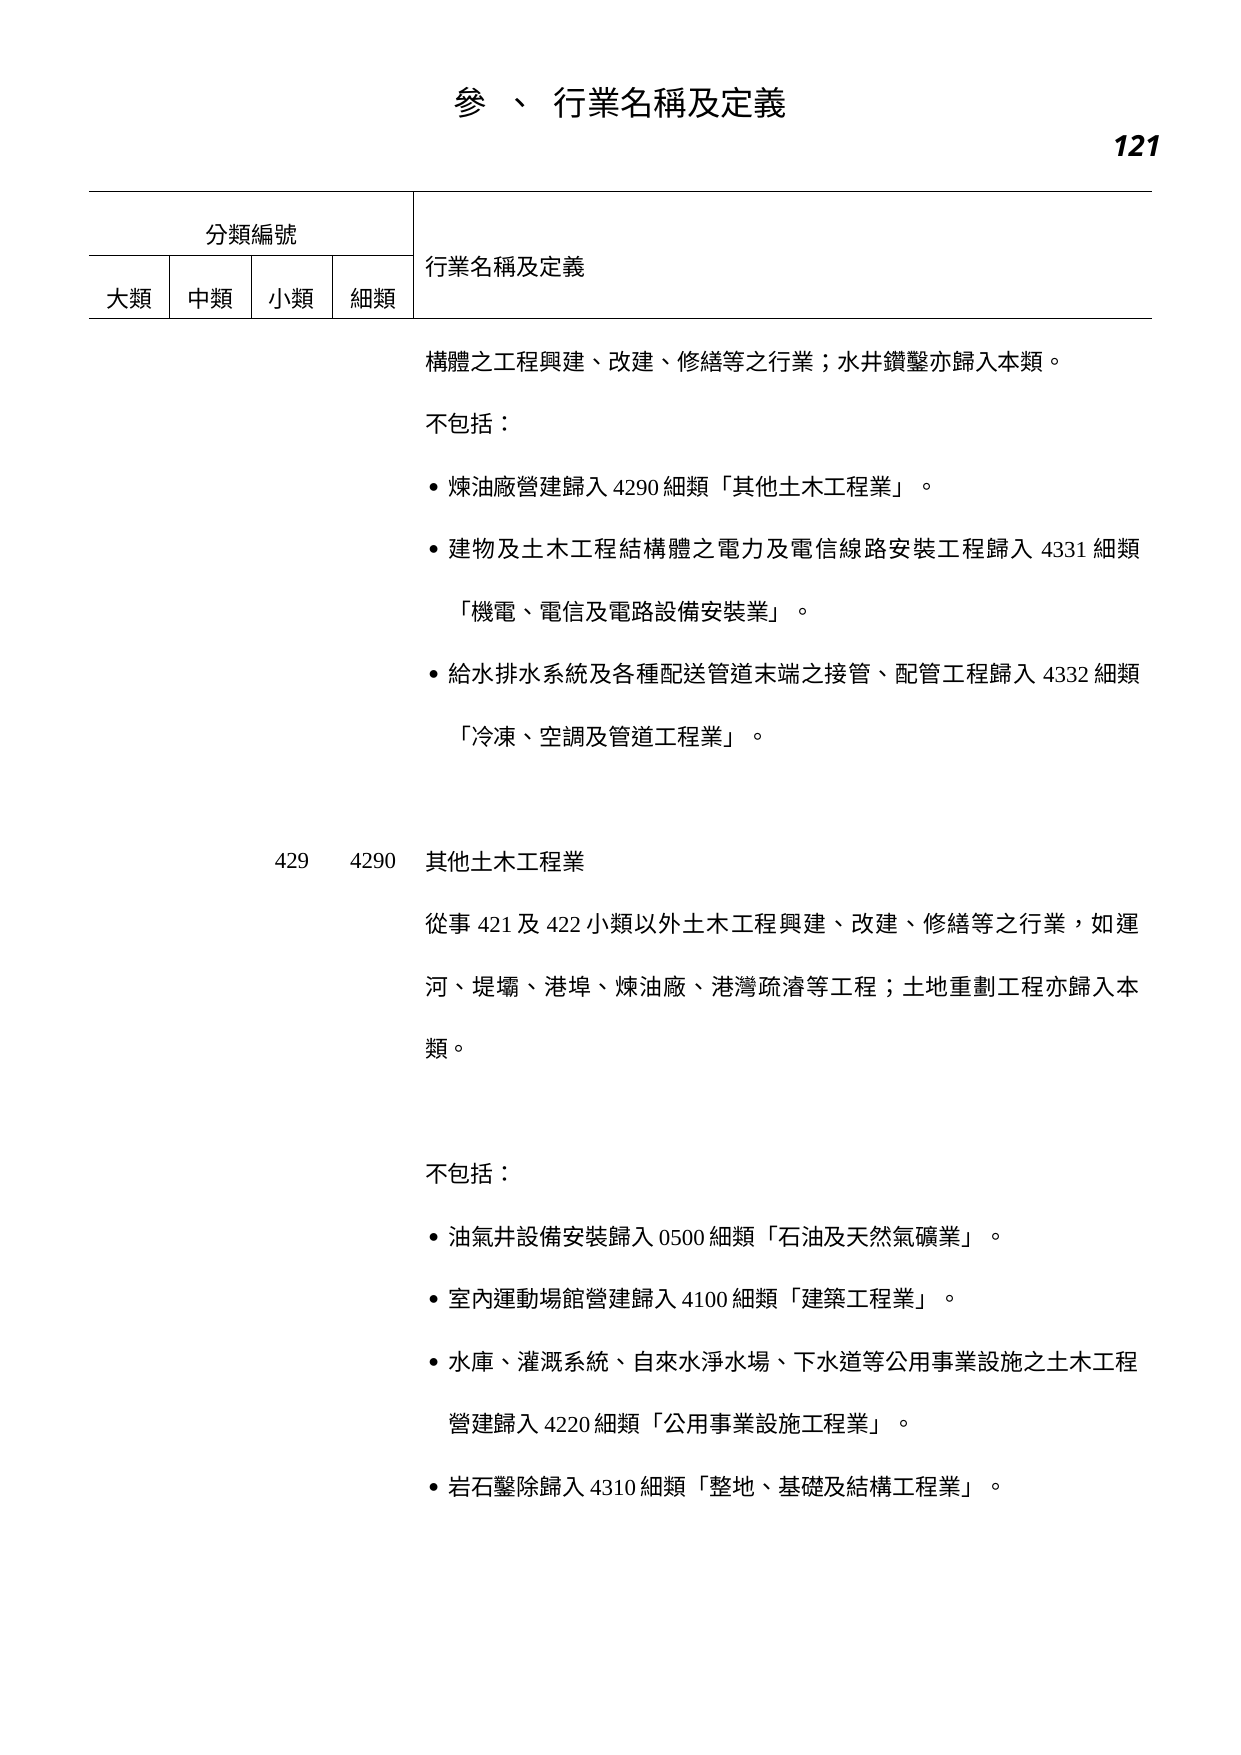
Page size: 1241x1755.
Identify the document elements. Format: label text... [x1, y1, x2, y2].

table_cell [89, 818, 170, 1568]
table_cell [251, 319, 332, 818]
table_cell 其他土木工程業 從事421及422小類以外土木工程興建、改建、修繕等之行業，如運河、堤壩、港埠、煉油廠、港灣疏濬等工程；土地重劃工程亦歸入本類。 不包括： 油氣井設備安裝歸入0500細類「石油及天然氣礦業」。 室內運動場館營建歸入4100細類「建築工程業」。 水庫、灌溉系統、自來水淨水場、下水道等公用事業設施之土木工程營建歸入4220細類「公用事業設施工程業」。 岩石鑿除歸入4310細類「整地、基礎及結構工程業」。 [414, 818, 1152, 1568]
table_cell [332, 319, 413, 818]
table_cell [170, 818, 251, 1568]
table_cell 中類 [170, 256, 251, 318]
table_header 行業名稱及定義 [414, 192, 1152, 318]
table_cell 429 [251, 818, 332, 1568]
table_cell 細類 [333, 256, 413, 318]
table_cell 4290 [332, 818, 413, 1568]
table_header 分類編號 [89, 192, 413, 255]
table_cell 構體之工程興建、改建、修繕等之行業；水井鑽鑿亦歸入本類。 不包括： 煉油廠營建歸入4290細類「其他土木工程業」。 建物及土木工程結構體之電力及電信線路安裝工程歸入4331細類「機電、電信及電路設備安裝業」。 給水排水系統及各種配送管道末端之接管、配管工程歸入4332細類「冷凍、空調及管道工程業」。 [414, 319, 1152, 818]
table_cell [89, 319, 170, 818]
table_cell 小類 [252, 256, 332, 318]
table_cell 大類 [89, 256, 169, 318]
table_cell [170, 319, 251, 818]
